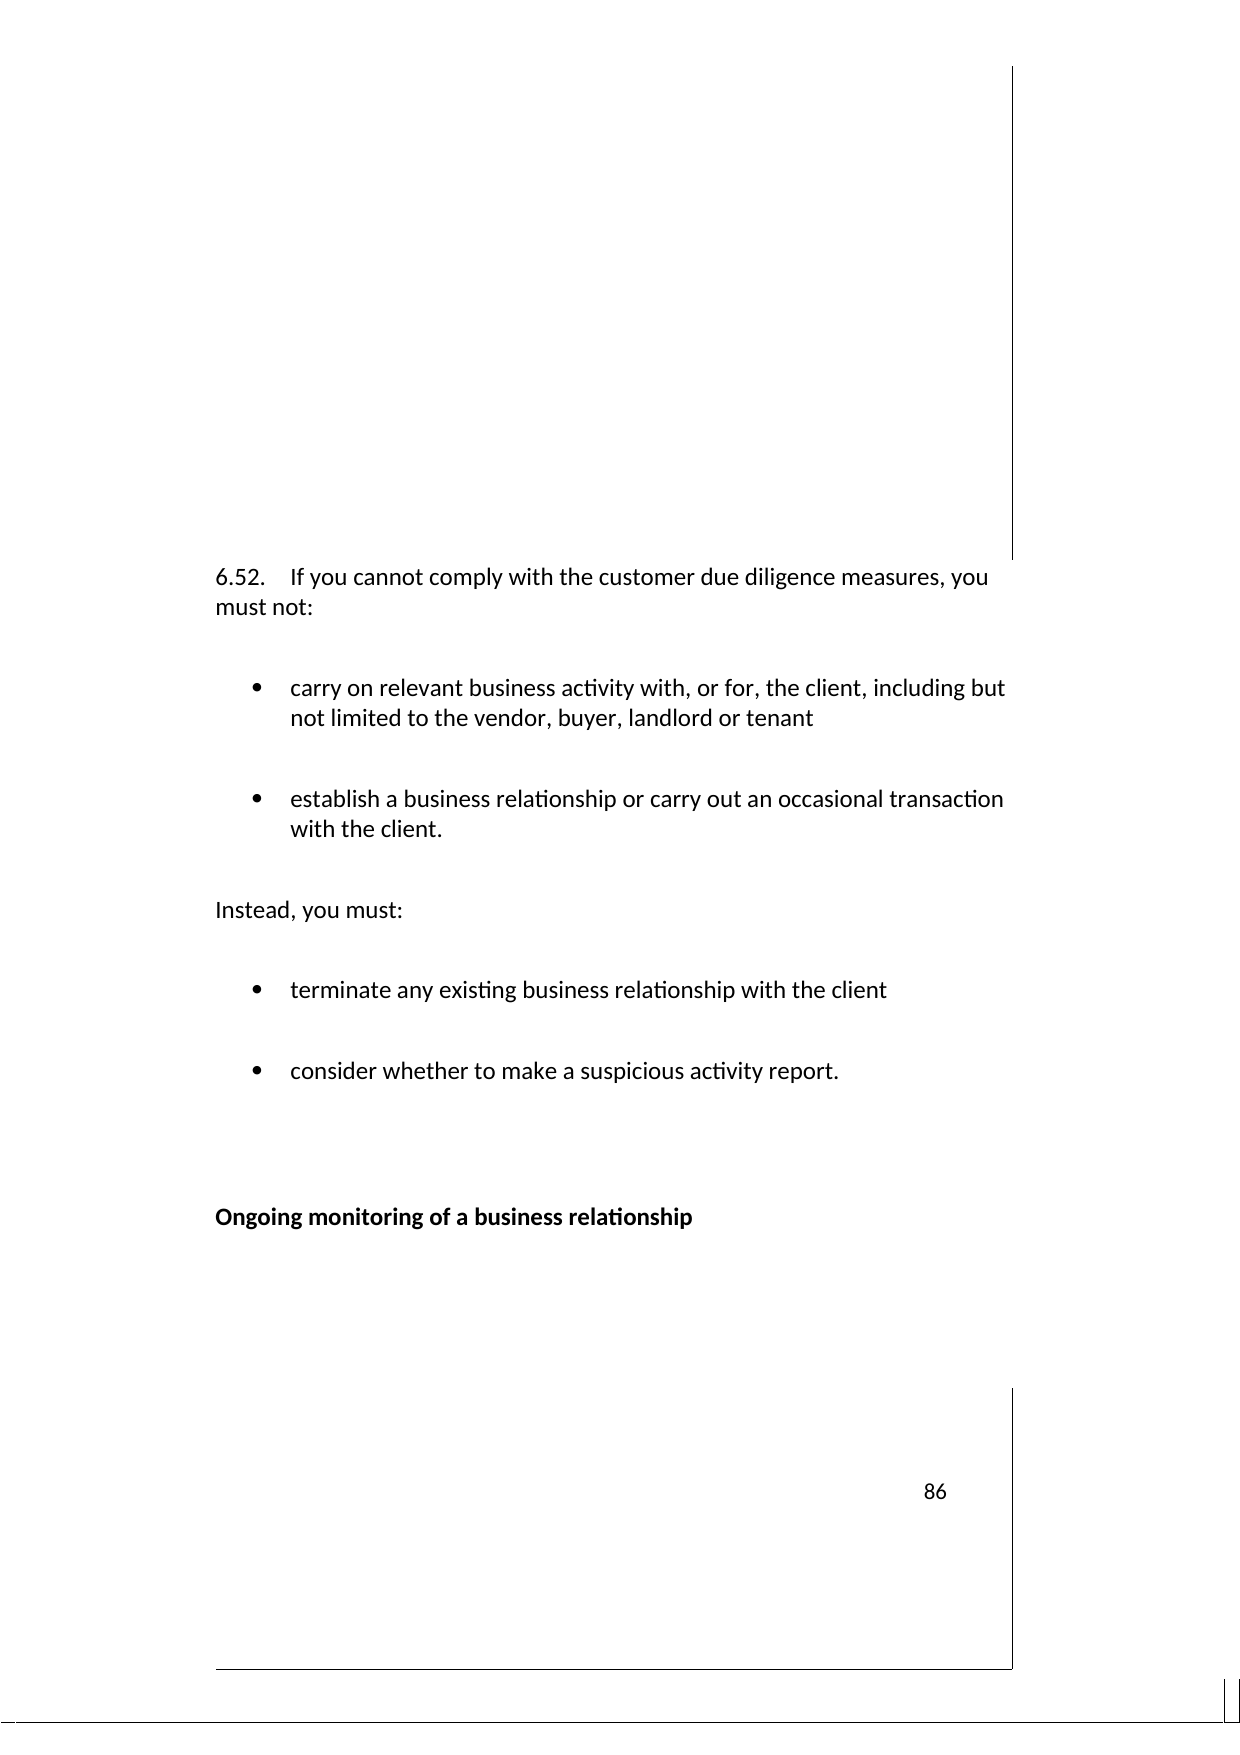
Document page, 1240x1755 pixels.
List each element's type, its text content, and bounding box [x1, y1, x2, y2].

list consider whether to make a suspicious activity report. [253, 1055, 1012, 1086]
list If you cannot comply with the customer due diligence measures, you must not: [215, 561, 1012, 622]
subtitle Ongoing monitoring of a business relationship [215, 1202, 1012, 1232]
list carry on relevant business activity with, or for, the client, including but not limited to the vendor, buyer, landlord or tenant [253, 672, 1012, 733]
list terminate any existing business relationship with the client [253, 974, 1012, 1005]
text Instead, you must: [215, 894, 1012, 924]
list establish a business relationship or carry out an occasional transaction with the client. [253, 783, 1012, 844]
